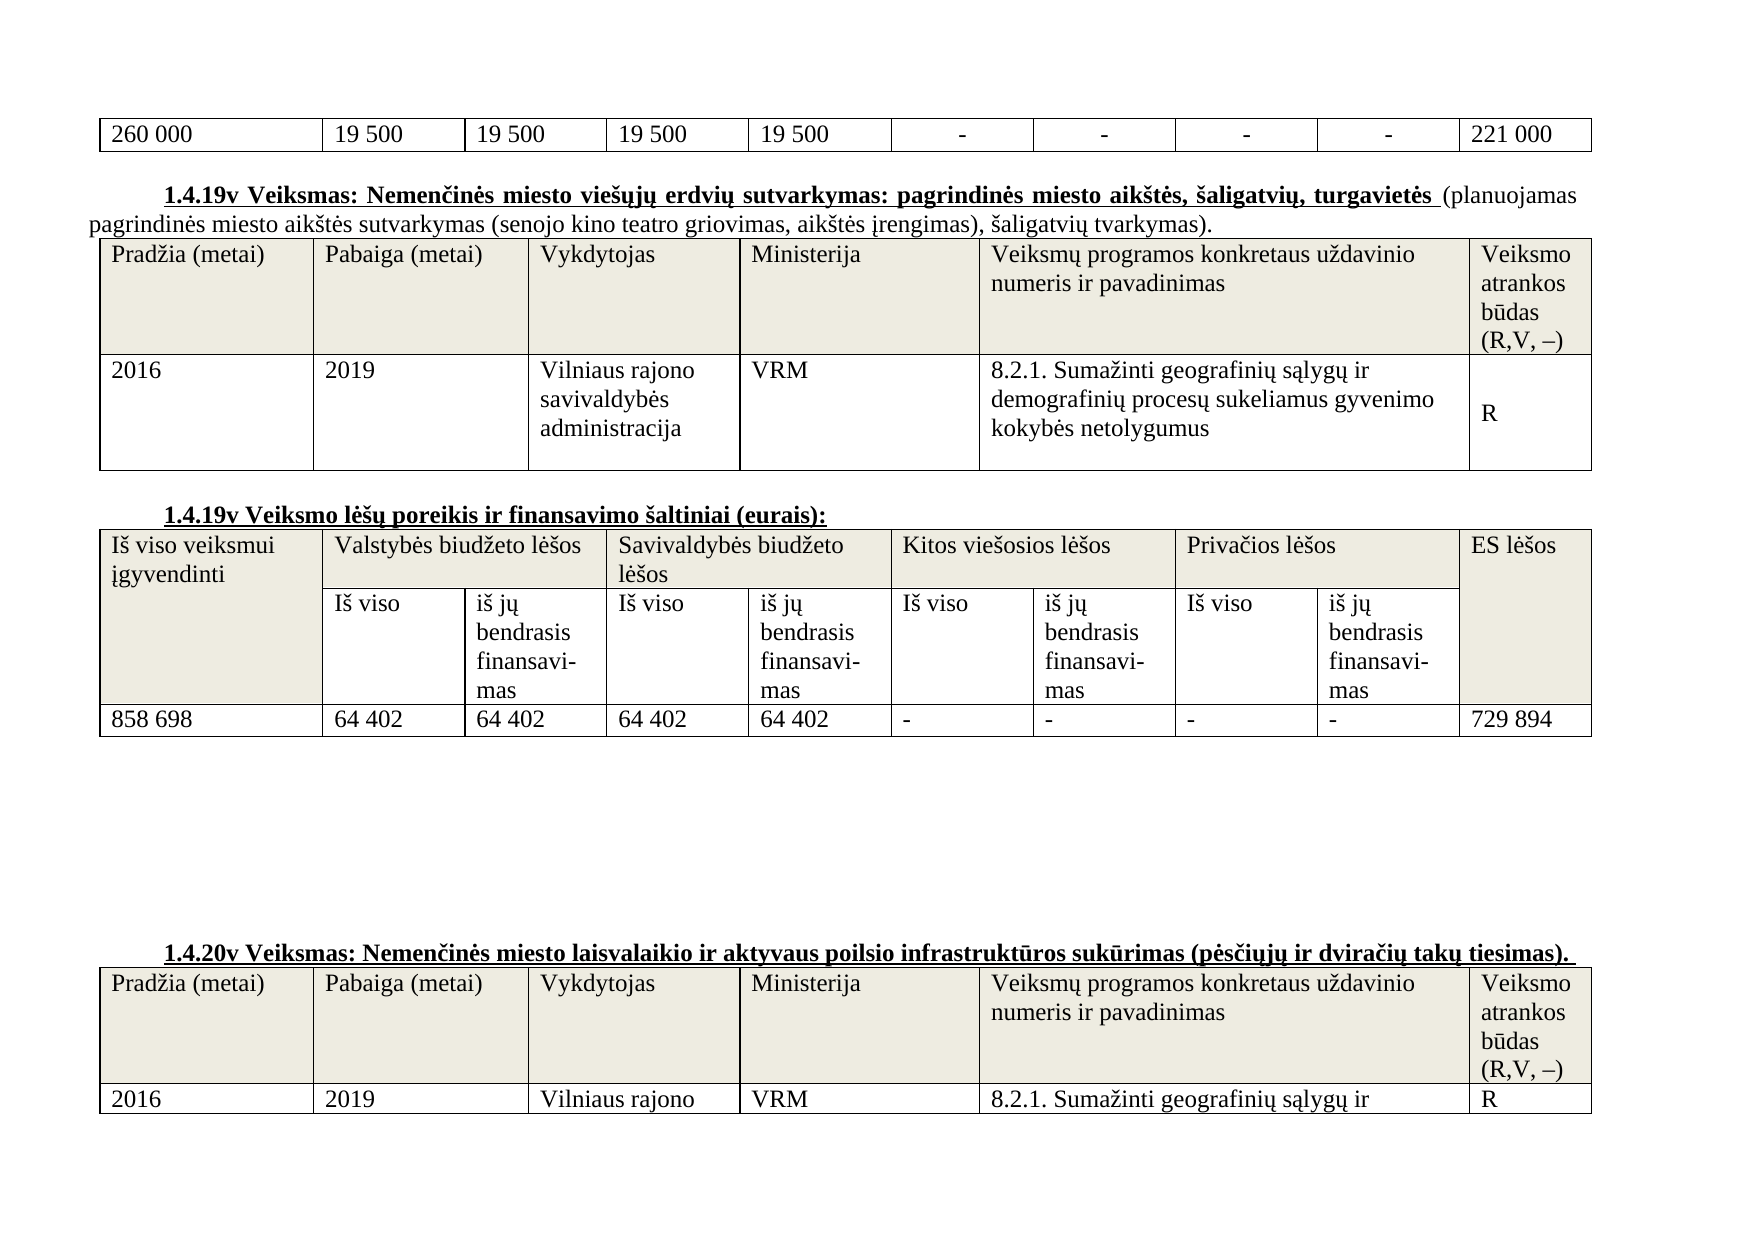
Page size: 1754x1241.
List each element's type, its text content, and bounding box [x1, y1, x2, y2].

table_header Kitos viešosios lėšos [892, 530, 1175, 587]
table_cell iš jų bendrasis finansavi- mas [749, 589, 891, 703]
table_header Ministerija [741, 968, 979, 1083]
table_cell 858 698 [101, 705, 322, 736]
text 1.4.19v Veiksmas: Nemenčinės miesto viešųjų erdvių sutvarkymas: pagrindinės miesto aikštės, šaligatvių, turgavietės (planuojamas pagrindinės miesto aikštės sutvarkymas (senojo kino teatro griovimas, aikštės įrengimas), šaligatvių tvarkymas). [89, 181, 1577, 238]
table_cell iš jų bendrasis finansavi- mas [466, 589, 606, 703]
table_cell VRM [741, 1084, 979, 1113]
table_header ES lėšos [1460, 530, 1591, 703]
table_cell 729 894 [1460, 705, 1591, 736]
table_cell - [1176, 119, 1317, 151]
table_cell 8.2.1. Sumažinti geografinių sąlygų ir demografinių procesų sukeliamus gyvenimo kokybės netolygumus [980, 355, 1469, 470]
table_cell 221 000 [1460, 119, 1591, 151]
table_cell - [892, 119, 1033, 151]
table_cell - [1034, 119, 1175, 151]
text 1.4.19v Veiksmo lėšų poreikis ir finansavimo šaltiniai (eurais): [89, 500, 1577, 529]
table_cell 260 000 [101, 119, 322, 151]
table_cell 64 402 [466, 705, 606, 736]
table_cell R [1470, 1084, 1591, 1113]
table_cell 2016 [101, 355, 313, 470]
table_header Ministerija [741, 239, 979, 354]
table_cell 8.2.1. Sumažinti geografinių sąlygų ir [980, 1084, 1469, 1113]
table_cell - [892, 705, 1033, 736]
table_cell 64 402 [749, 705, 891, 736]
table_header Valstybės biudžeto lėšos [323, 530, 606, 587]
table_cell 2019 [314, 355, 528, 470]
table_header Pabaiga (metai) [314, 239, 528, 354]
table_cell - [1034, 705, 1175, 736]
table_cell R [1470, 355, 1591, 470]
table_cell 19 500 [749, 119, 891, 151]
table_header Vykdytojas [529, 239, 739, 354]
table_cell Iš viso [892, 589, 1033, 703]
table_cell 2019 [314, 1084, 528, 1113]
table_cell iš jų bendrasis finansavi- mas [1318, 589, 1459, 703]
table_header Pradžia (metai) [101, 239, 313, 354]
table_header Vykdytojas [529, 968, 739, 1083]
table_cell 64 402 [323, 705, 464, 736]
table_cell Vilniaus rajono savivaldybės administracija [529, 355, 739, 470]
table_cell Iš viso [323, 589, 464, 703]
text 1.4.20v Veiksmas: Nemenčinės miesto laisvalaikio ir aktyvaus poilsio infrastruktūros sukūrimas (pėsčiųjų ir dviračių takų tiesimas). [89, 938, 1577, 967]
table_cell iš jų bendrasis finansavi- mas [1034, 589, 1175, 703]
table_cell - [1318, 705, 1459, 736]
table_header Veiksmo atrankos būdas (R,V, –) [1470, 968, 1591, 1083]
table_header Savivaldybės biudžeto lėšos [607, 530, 891, 587]
table_cell - [1176, 705, 1317, 736]
table_header Veiksmo atrankos būdas (R,V, –) [1470, 239, 1591, 354]
table_cell Vilniaus rajono [529, 1084, 739, 1113]
table_cell - [1318, 119, 1459, 151]
table_cell 2016 [101, 1084, 313, 1113]
table_header Pradžia (metai) [101, 968, 313, 1083]
table_header Privačios lėšos [1176, 530, 1459, 587]
table_cell VRM [741, 355, 979, 470]
table_cell 19 500 [607, 119, 748, 151]
table_cell 19 500 [466, 119, 606, 151]
table_cell Iš viso [607, 589, 748, 703]
table_cell 64 402 [607, 705, 748, 736]
table_header Pabaiga (metai) [314, 968, 528, 1083]
table_cell Iš viso [1176, 589, 1317, 703]
table_header Veiksmų programos konkretaus uždavinio numeris ir pavadinimas [980, 968, 1469, 1083]
table_cell 19 500 [323, 119, 464, 151]
table_header Veiksmų programos konkretaus uždavinio numeris ir pavadinimas [980, 239, 1469, 354]
table_header Iš viso veiksmui įgyvendinti [101, 530, 322, 703]
